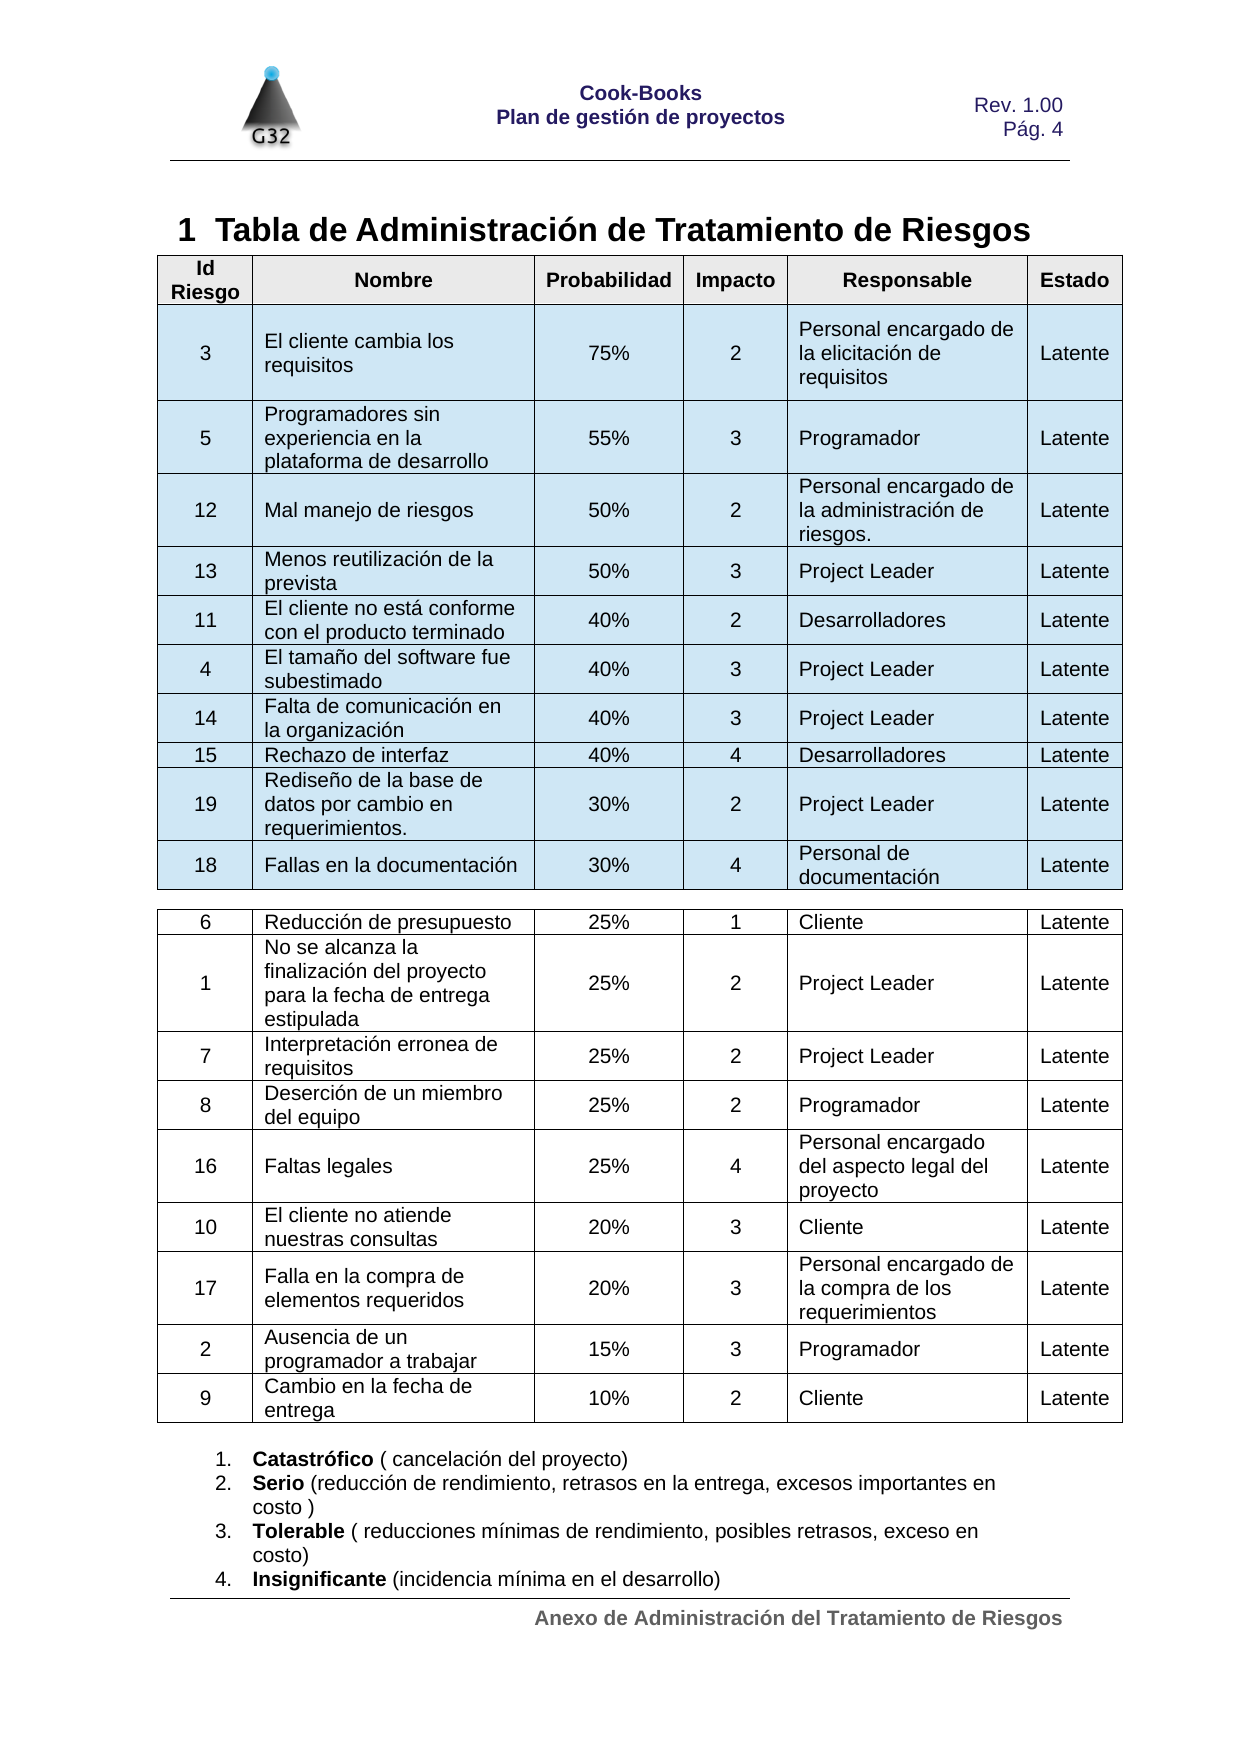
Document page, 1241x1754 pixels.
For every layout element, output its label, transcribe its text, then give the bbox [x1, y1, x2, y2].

table_cell 3 [684, 547, 787, 595]
table_cell Deserción de un miembro del equipo [253, 1081, 534, 1129]
table_cell Project Leader [788, 645, 1027, 693]
table_cell 40% [535, 694, 683, 742]
table_cell 4 [158, 645, 252, 693]
table_header Nombre [253, 256, 534, 303]
list Serio (reducción de rendimiento, retrasos en la entrega, excesos importantes en [215, 1471, 1063, 1494]
table_cell 40% [535, 743, 683, 767]
table_cell 10% [535, 1374, 683, 1422]
table_cell Menos reutilización de la prevista [253, 547, 534, 595]
table_header Impacto [684, 256, 787, 303]
table_cell 4 [684, 841, 787, 889]
table_cell Project Leader [788, 935, 1027, 1031]
table_cell Programador [788, 1325, 1027, 1373]
table_cell Falta de comunicación en la organización [253, 694, 534, 742]
table_header Responsable [788, 256, 1027, 303]
table_cell Latente [1028, 1130, 1122, 1202]
table_cell Latente [1028, 841, 1122, 889]
table_cell Cliente [788, 1203, 1027, 1251]
table_cell 30% [535, 768, 683, 840]
table_cell Latente [1028, 547, 1122, 595]
table_cell 75% [535, 305, 683, 400]
table_cell Personal encargado de la elicitación de requisitos [788, 305, 1027, 400]
table_cell 2 [684, 768, 787, 840]
table_cell Personal encargado del aspecto legal del proyecto [788, 1130, 1027, 1202]
table_cell Programadores sin experiencia en la plataforma de desarrollo [253, 401, 534, 473]
table_cell Fallas en la documentación [253, 841, 534, 889]
table_cell Desarrolladores [788, 743, 1027, 767]
table_cell 25% [535, 1130, 683, 1202]
table_cell Latente [1028, 1252, 1122, 1324]
table_cell Interpretación erronea de requisitos [253, 1032, 534, 1080]
table_cell 2 [684, 935, 787, 1031]
table_cell Programador [788, 1081, 1027, 1129]
table_cell 3 [684, 645, 787, 693]
table_cell 25% [535, 935, 683, 1031]
table_cell 12 [158, 474, 252, 546]
table_cell 2 [684, 1374, 787, 1422]
table_cell 3 [684, 1325, 787, 1373]
table_header Estado [1028, 256, 1122, 303]
table_cell El cliente no atiende nuestras consultas [253, 1203, 534, 1251]
table_header Latente [1028, 910, 1122, 934]
table_cell 13 [158, 547, 252, 595]
table_cell 9 [158, 1374, 252, 1422]
table_cell 14 [158, 694, 252, 742]
table_cell Project Leader [788, 768, 1027, 840]
table_cell 2 [684, 596, 787, 644]
table_cell 2 [684, 305, 787, 400]
table_cell Programador [788, 401, 1027, 473]
table_header 6 [158, 910, 252, 934]
table_cell Personal encargado de la compra de los requerimientos [788, 1252, 1027, 1324]
table_cell Project Leader [788, 547, 1027, 595]
table_cell No se alcanza la finalización del proyecto para la fecha de entrega estipulada [253, 935, 534, 1031]
table_cell Faltas legales [253, 1130, 534, 1202]
table_cell 40% [535, 645, 683, 693]
list costo) [215, 1542, 1063, 1566]
table_header 25% [535, 910, 683, 934]
table_cell Personal de documentación [788, 841, 1027, 889]
list Tolerable ( reducciones mínimas de rendimiento, posibles retrasos, exceso en [215, 1518, 1063, 1542]
table_cell El tamaño del software fue subestimado [253, 645, 534, 693]
table_cell Desarrolladores [788, 596, 1027, 644]
table_header Reducción de presupuesto [253, 910, 534, 934]
table_cell Latente [1028, 1325, 1122, 1373]
table_cell 3 [684, 1203, 787, 1251]
subtitle Tabla de Administración de Tratamiento de Riesgos [177, 210, 1063, 248]
table_cell 25% [535, 1032, 683, 1080]
table_cell 7 [158, 1032, 252, 1080]
table_cell Project Leader [788, 1032, 1027, 1080]
picture [228, 66, 314, 152]
table_cell Latente [1028, 935, 1122, 1031]
table_cell 25% [535, 1081, 683, 1129]
list Catastrófico ( cancelación del proyecto) [215, 1447, 1063, 1471]
table_cell 2 [158, 1325, 252, 1373]
table_cell El cliente no está conforme con el producto terminado [253, 596, 534, 644]
table_cell Rediseño de la base de datos por cambio en requerimientos. [253, 768, 534, 840]
table_cell Ausencia de un programador a trabajar [253, 1325, 534, 1373]
table_cell El cliente cambia los requisitos [253, 305, 534, 400]
table_cell Latente [1028, 401, 1122, 473]
table_cell Latente [1028, 474, 1122, 546]
table_cell 15% [535, 1325, 683, 1373]
table_cell Latente [1028, 768, 1122, 840]
table_cell 2 [684, 474, 787, 546]
table_cell Rechazo de interfaz [253, 743, 534, 767]
table_header Cliente [788, 910, 1027, 934]
table_header Id Riesgo [158, 256, 252, 303]
table_cell 40% [535, 596, 683, 644]
table_cell 11 [158, 596, 252, 644]
table_cell 15 [158, 743, 252, 767]
table_cell 16 [158, 1130, 252, 1202]
table_cell 3 [684, 1252, 787, 1324]
table_cell 10 [158, 1203, 252, 1251]
table_cell Mal manejo de riesgos [253, 474, 534, 546]
table_cell 4 [684, 1130, 787, 1202]
table_cell 8 [158, 1081, 252, 1129]
table_cell 17 [158, 1252, 252, 1324]
table_cell Falla en la compra de elementos requeridos [253, 1252, 534, 1324]
table_cell Latente [1028, 596, 1122, 644]
table_cell Cambio en la fecha de entrega [253, 1374, 534, 1422]
table_cell 1 [158, 935, 252, 1031]
table_cell 3 [684, 401, 787, 473]
table_cell 50% [535, 474, 683, 546]
table_cell Latente [1028, 1374, 1122, 1422]
table_cell 50% [535, 547, 683, 595]
table_cell Latente [1028, 694, 1122, 742]
list costo ) [215, 1494, 1063, 1518]
table_cell Cliente [788, 1374, 1027, 1422]
table_cell 19 [158, 768, 252, 840]
table_cell 20% [535, 1252, 683, 1324]
table_cell 4 [684, 743, 787, 767]
table_cell Personal encargado de la administración de riesgos. [788, 474, 1027, 546]
table_cell Latente [1028, 645, 1122, 693]
table_header 1 [684, 910, 787, 934]
table_cell Latente [1028, 305, 1122, 400]
table_cell Latente [1028, 1032, 1122, 1080]
table_cell 3 [158, 305, 252, 400]
table_cell 3 [684, 694, 787, 742]
table_cell 5 [158, 401, 252, 473]
table_cell 2 [684, 1032, 787, 1080]
table_cell 18 [158, 841, 252, 889]
table_cell 30% [535, 841, 683, 889]
table_cell 55% [535, 401, 683, 473]
table_cell 20% [535, 1203, 683, 1251]
table_header Probabilidad [535, 256, 683, 303]
table_cell Latente [1028, 1203, 1122, 1251]
list Insignificante (incidencia mínima en el desarrollo) [215, 1566, 1063, 1590]
table_cell 2 [684, 1081, 787, 1129]
table_cell Latente [1028, 743, 1122, 767]
table_cell Latente [1028, 1081, 1122, 1129]
table_cell Project Leader [788, 694, 1027, 742]
